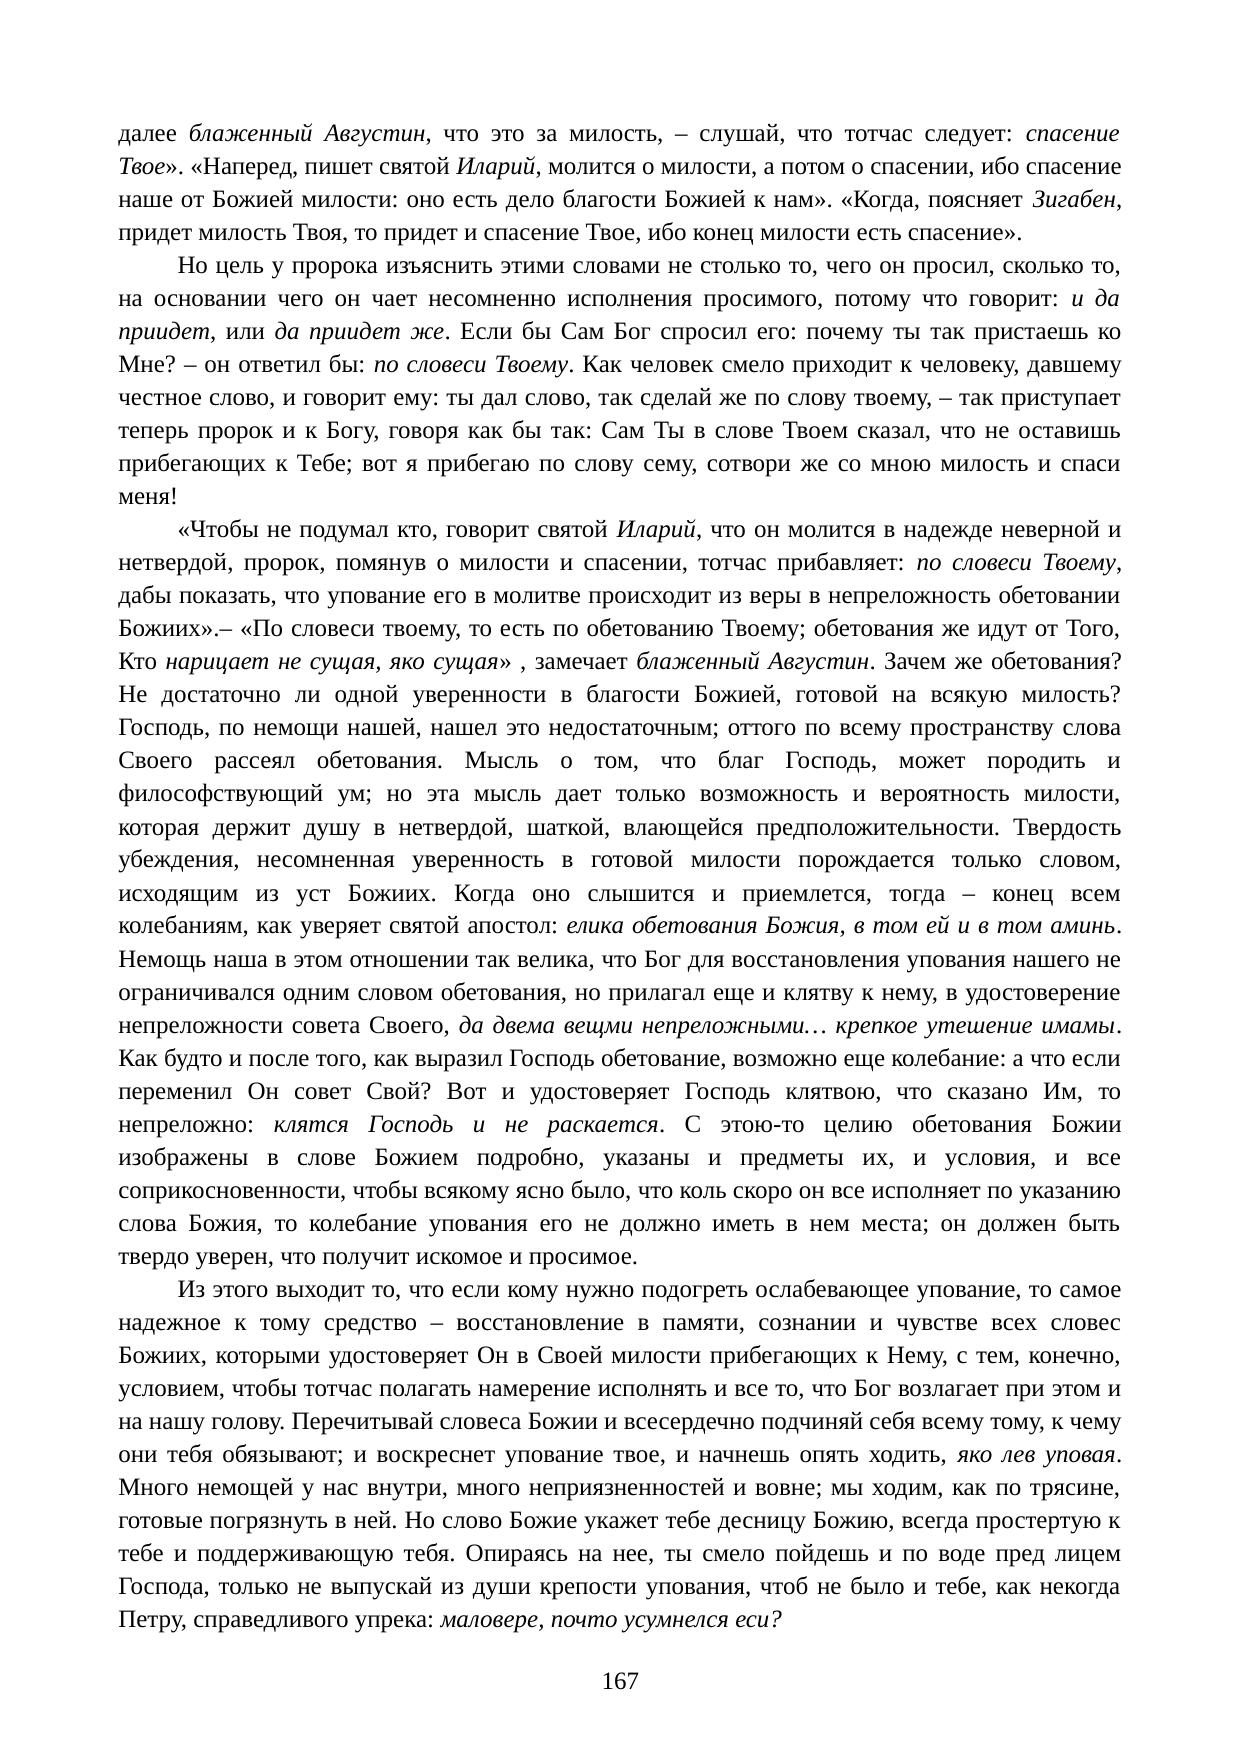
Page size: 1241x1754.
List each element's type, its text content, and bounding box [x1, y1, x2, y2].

text Из этого выходит то, что если кому нужно подогреть ослабевающее упование, то самое надежное к тому средство – восстановление в памяти, сознании и чувстве всех словес Божиих, которыми удостоверяет Он в Своей милости прибегающих к Нему, с тем, конечно, условием, чтобы тотчас полагать намерение исполнять и все то, что Бог возлагает при этом и на нашу голову. Перечитывай словеса Божии и всесердечно подчиняй себя всему тому, к чему они тебя обязывают; и воскреснет упование твое, и начнешь опять ходить, яко лев уповая. Много немощей у нас внутри, много неприязненностей и вовне; мы ходим, как по трясине, готовые погрязнуть в ней. Но слово Божие укажет тебе десницу Божию, всегда простертую к тебе и поддерживающую тебя. Опираясь на нее, ты смело пойдешь и по воде пред лицем Господа, только не выпускай из души крепости упования, чтоб не было и тебе, как некогда Петру, справедливого упрека: маловере, почто усумнелся еси? [118, 1274, 1122, 1633]
text Но цель у пророка изъяснить этими словами не столько то, чего он просил, сколько то, на основании чего он чает несомненно исполнения просимого, потому что говорит: и да приидет, или да приидет же. Если бы Сам Бог спросил его: почему ты так пристаешь ко Мне? – он ответил бы: по словеси Твоему. Как человек смело приходит к человеку, давшему честное слово, и говорит ему: ты дал слово, так сделай же по слову твоему, – так приступает теперь пророк и к Богу, говоря как бы так: Сам Ты в слове Твоем сказал, что не оставишь прибегающих к Тебе; вот я прибегаю по слову сему, сотвори же со мною милость и спаси меня! [118, 250, 1122, 510]
text далее блаженный Августин, что это за милость, – слушай, что тотчас следует: спасение Твое». «Наперед, пишет святой Иларий, молится о милости, а потом о спасении, ибо спасение наше от Божией милости: оно есть дело благости Божией к нам». «Когда, поясняет Зигабен, придет милость Твоя, то придет и спасение Твое, ибо конец милости есть спасение». [118, 118, 1122, 246]
text «Чтобы не подумал кто, говорит святой Иларий, что он молится в надежде неверной и нетвердой, пророк, помянув о милости и спасении, тотчас прибавляет: по словеси Твоему, дабы показать, что упование его в молитве происходит из веры в непреложность обетовании Божиих».– «По словеси твоему, то есть по обетованию Твоему; обетования же идут от Того, Кто нарицает не сущая, яко сущая» , замечает блаженный Августин. Зачем же обетования? Не достаточно ли одной уверенности в благости Божией, готовой на всякую милость? Господь, по немощи нашей, нашел это недостаточным; оттого по всему пространству слова Своего рассеял обетования. Мысль о том, что благ Господь, может породить и философствующий ум; но эта мысль дает только возможность и вероятность милости, которая держит душу в нетвердой, шаткой, влающейся предположительности. Твердость убеждения, несомненная уверенность в готовой милости порождается только словом, исходящим из уст Божиих. Когда оно слышится и приемлется, тогда – конец всем колебаниям, как уверяет святой апостол: елика обетования Божия, в том ей и в том аминь. Немощь наша в этом отношении так велика, что Бог для восстановления упования нашего не ограничивался одним словом обетования, но прилагал еще и клятву к нему, в удостоверение непреложности совета Своего, да двема вещми непреложными… крепкое утешение имамы. Как будто и после того, как выразил Господь обетование, возможно еще колебание: а что если переменил Он совет Свой? Вот и удостоверяет Господь клятвою, что сказано Им, то непреложно: клятся Господь и не раскается. С этою-то целию обетования Божии изображены в слове Божием подробно, указаны и предметы их, и условия, и все соприкосновенности, чтобы всякому ясно было, что коль скоро он все исполняет по указанию слова Божия, то колебание упования его не должно иметь в нем места; он должен быть твердо уверен, что получит искомое и просимое. [118, 514, 1122, 1269]
